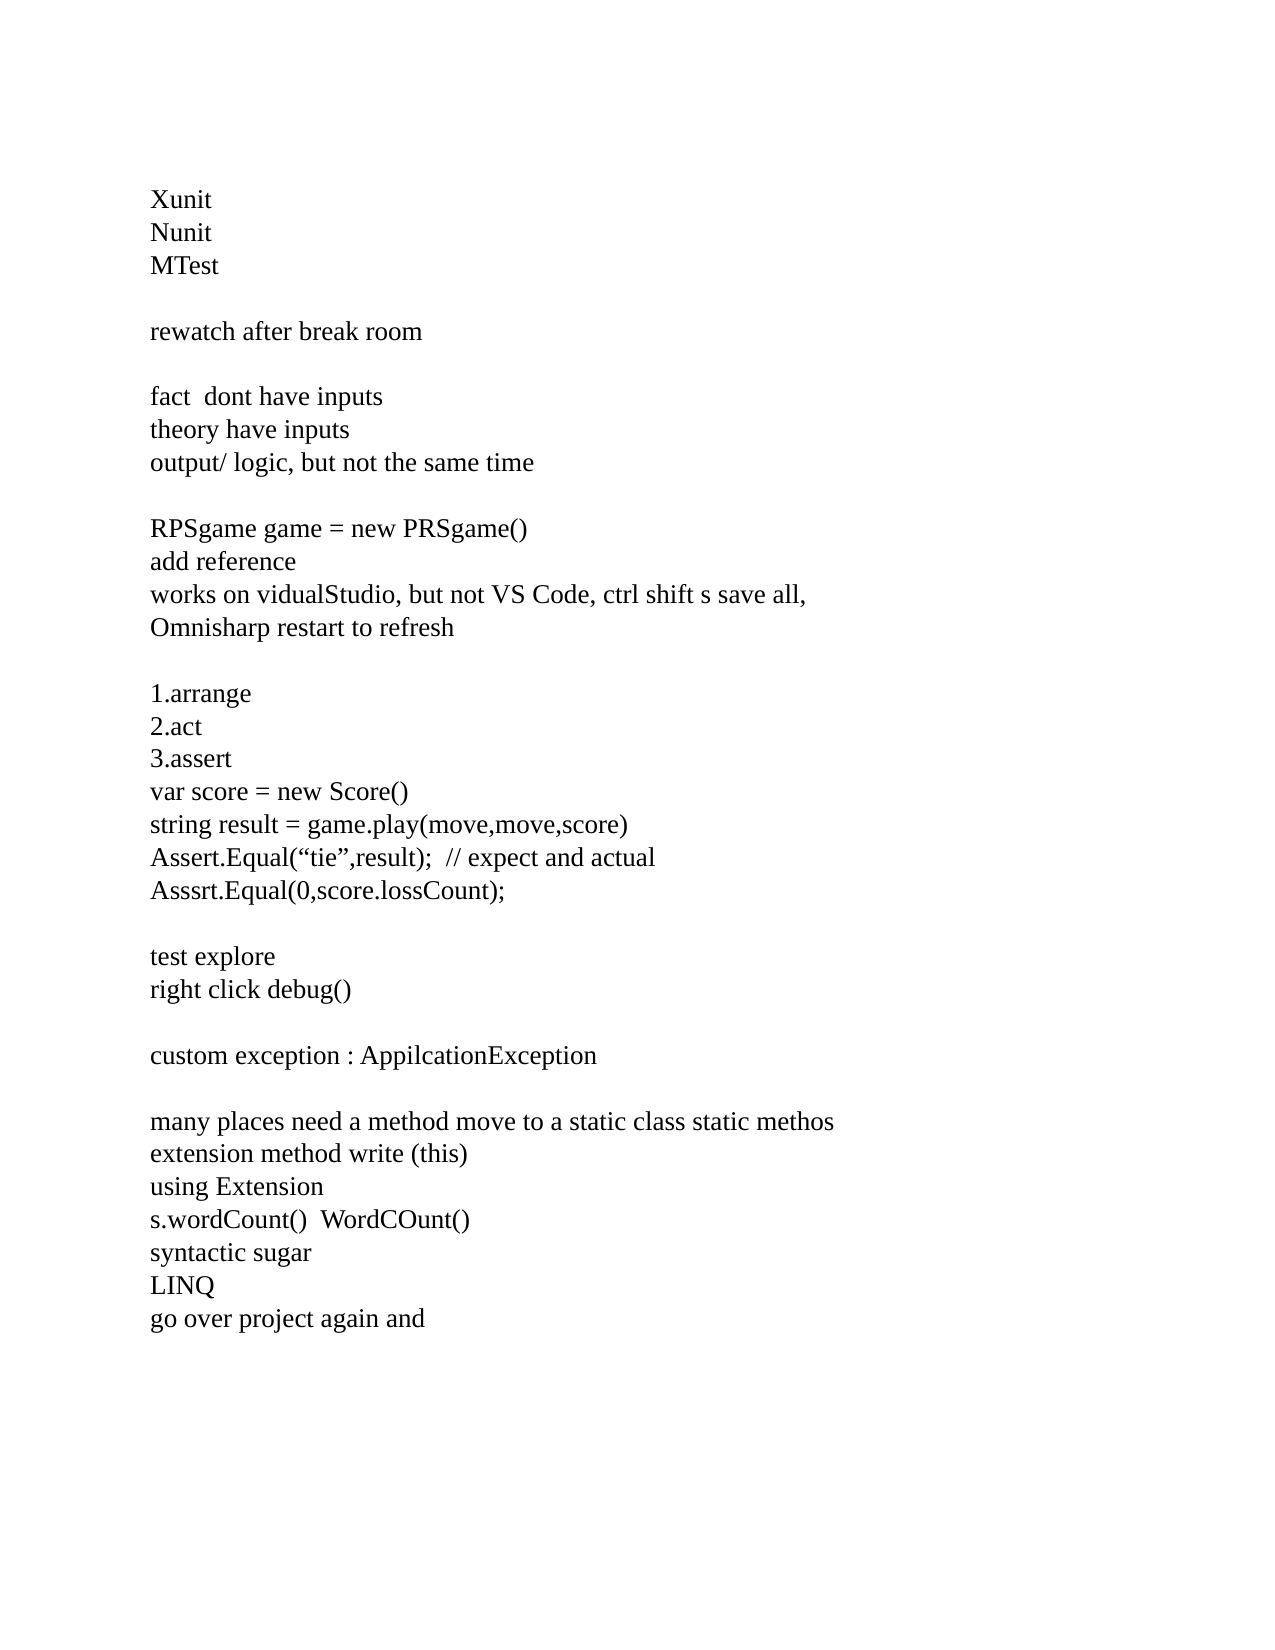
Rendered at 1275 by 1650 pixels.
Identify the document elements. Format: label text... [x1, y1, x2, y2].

text 3.assert [150, 742, 1125, 774]
text right click debug() [150, 973, 1125, 1004]
text Xunit [150, 183, 1125, 214]
text test explore [150, 940, 1125, 971]
text many places need a method move to a static class static methos [150, 1104, 1125, 1136]
text output/ logic, but not the same time [150, 446, 1125, 477]
text works on vidualStudio, but not VS Code, ctrl shift s save all, [150, 578, 1125, 609]
text custom exception : AppilcationException [150, 1039, 1125, 1070]
text s.wordCount() WordCOunt() [150, 1203, 1125, 1234]
text RPSgame game = new PRSgame() [150, 512, 1125, 543]
text Omnisharp restart to refresh [150, 611, 1125, 642]
text 2.act [150, 709, 1125, 741]
text add reference [150, 545, 1125, 576]
text LINQ [150, 1269, 1125, 1300]
text using Extension [150, 1170, 1125, 1202]
text extension method write (this) [150, 1137, 1125, 1169]
text Assert.Equal(“tie”,result); // expect and actual [150, 841, 1125, 872]
text fact dont have inputs [150, 380, 1125, 412]
text MTest [150, 249, 1125, 280]
text Nunit [150, 216, 1125, 247]
text syntactic sugar [150, 1236, 1125, 1267]
text go over project again and [150, 1302, 1125, 1333]
text 1.arrange [150, 677, 1125, 708]
text Asssrt.Equal(0,score.lossCount); [150, 874, 1125, 905]
text theory have inputs [150, 413, 1125, 444]
text string result = game.play(move,move,score) [150, 808, 1125, 839]
text var score = new Score() [150, 775, 1125, 807]
text rewatch after break room [150, 314, 1125, 346]
